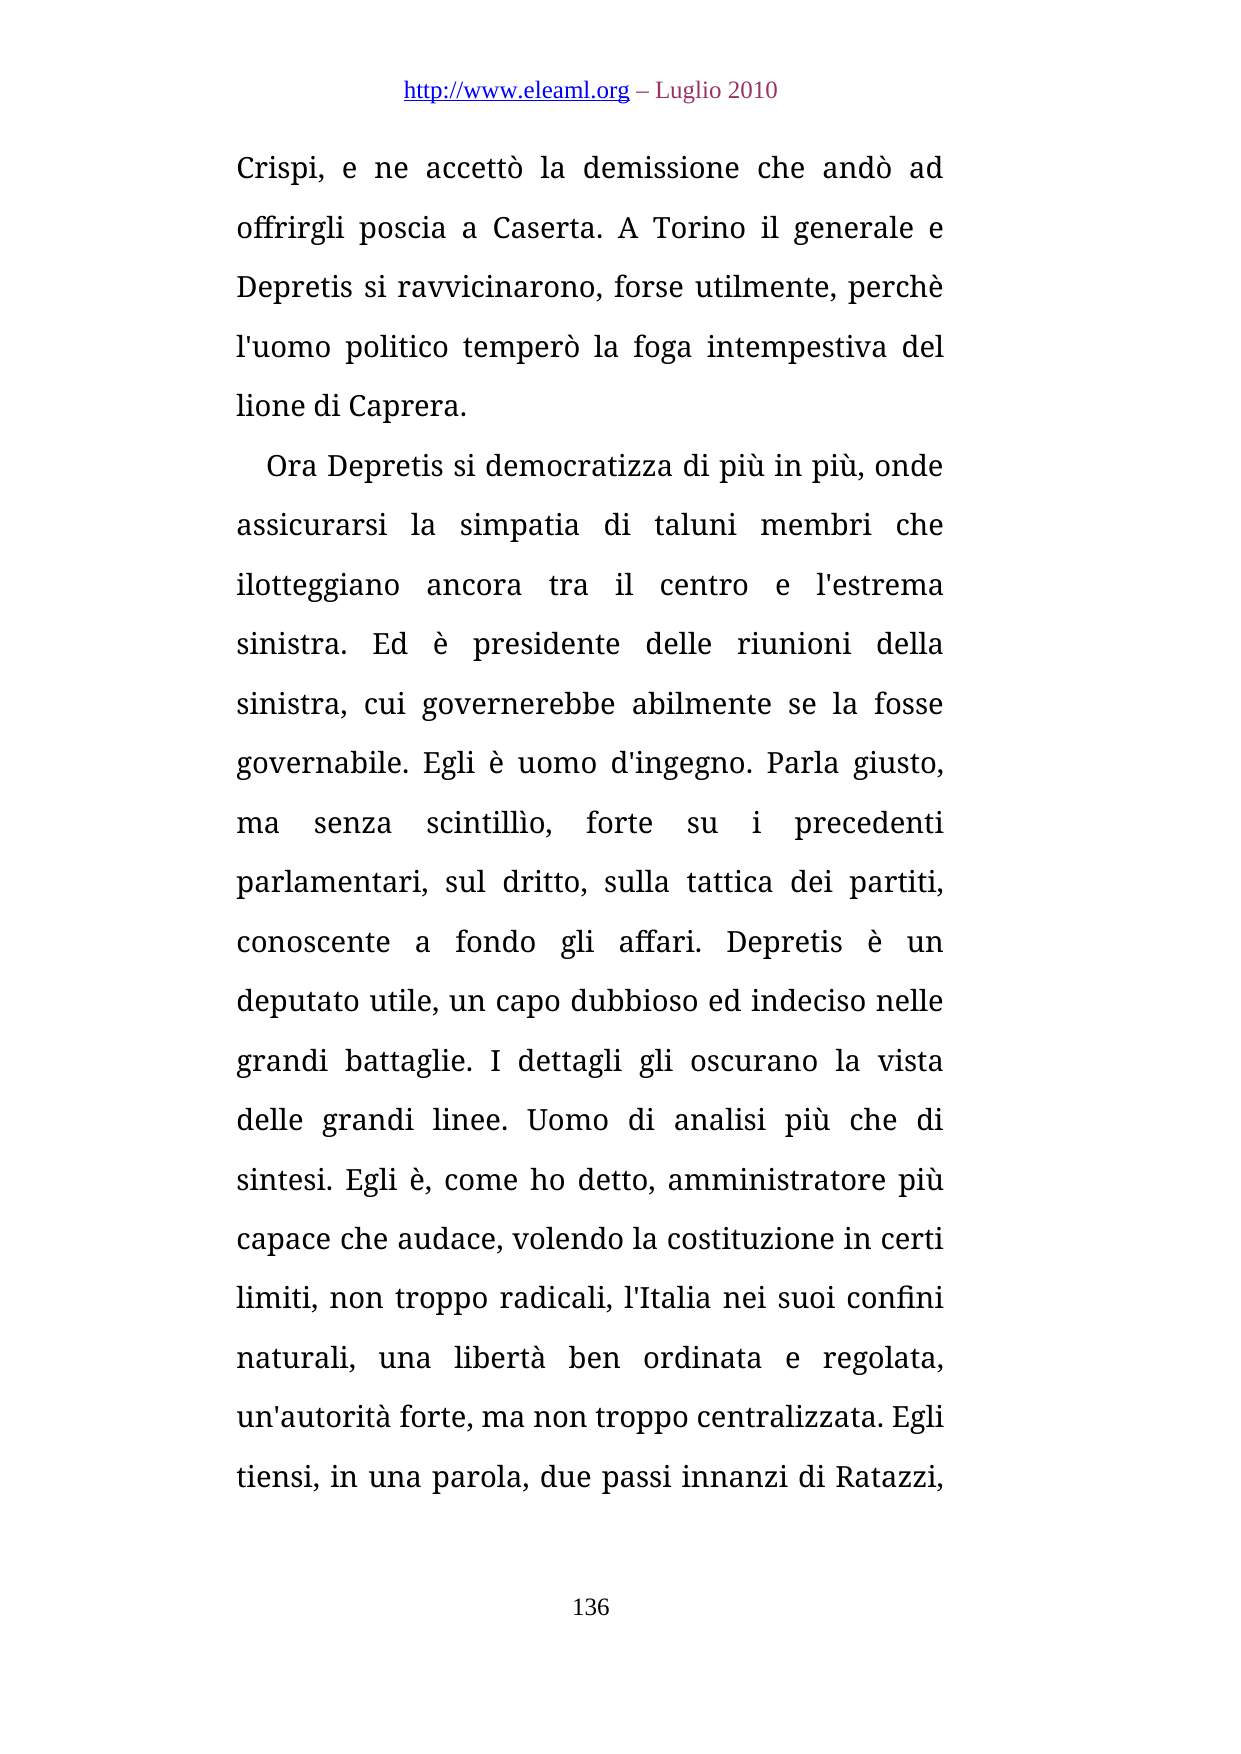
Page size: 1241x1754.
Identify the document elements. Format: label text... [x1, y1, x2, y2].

text Ora Depretis si democratizza di più in più, onde assicurarsi la simpatia di taluni membri che ilotteggiano ancora tra il centro e l'estrema sinistra. Ed è presidente delle riunioni della sinistra, cui governerebbe abilmente se la fosse governabile. Egli è uomo d'ingegno. Parla giusto, ma senza scintillìo, forte su i precedenti parlamentari, sul dritto, sulla tattica dei partiti, conoscente a fondo gli affari. Depretis è un deputato utile, un capo dubbioso ed indeciso nelle grandi battaglie. I dettagli gli oscurano la vista delle grandi linee. Uomo di analisi più che di sintesi. Egli è, come ho detto, amministratore più capace che audace, volendo la costituzione in certi limiti, non troppo radicali, l'Italia nei suoi confini naturali, una libertà ben ordinata e regolata, un'autorità forte, ma non troppo centralizzata. Egli tiensi, in una parola, due passi innanzi di Ratazzi, [236, 445, 945, 1496]
text Crispi, e ne accettò la demissione che andò ad offrirgli poscia a Caserta. A Torino il generale e Depretis si ravvicinarono, forse utilmente, perchè l'uomo politico temperò la foga intempestiva del lione di Caprera. [236, 148, 945, 425]
